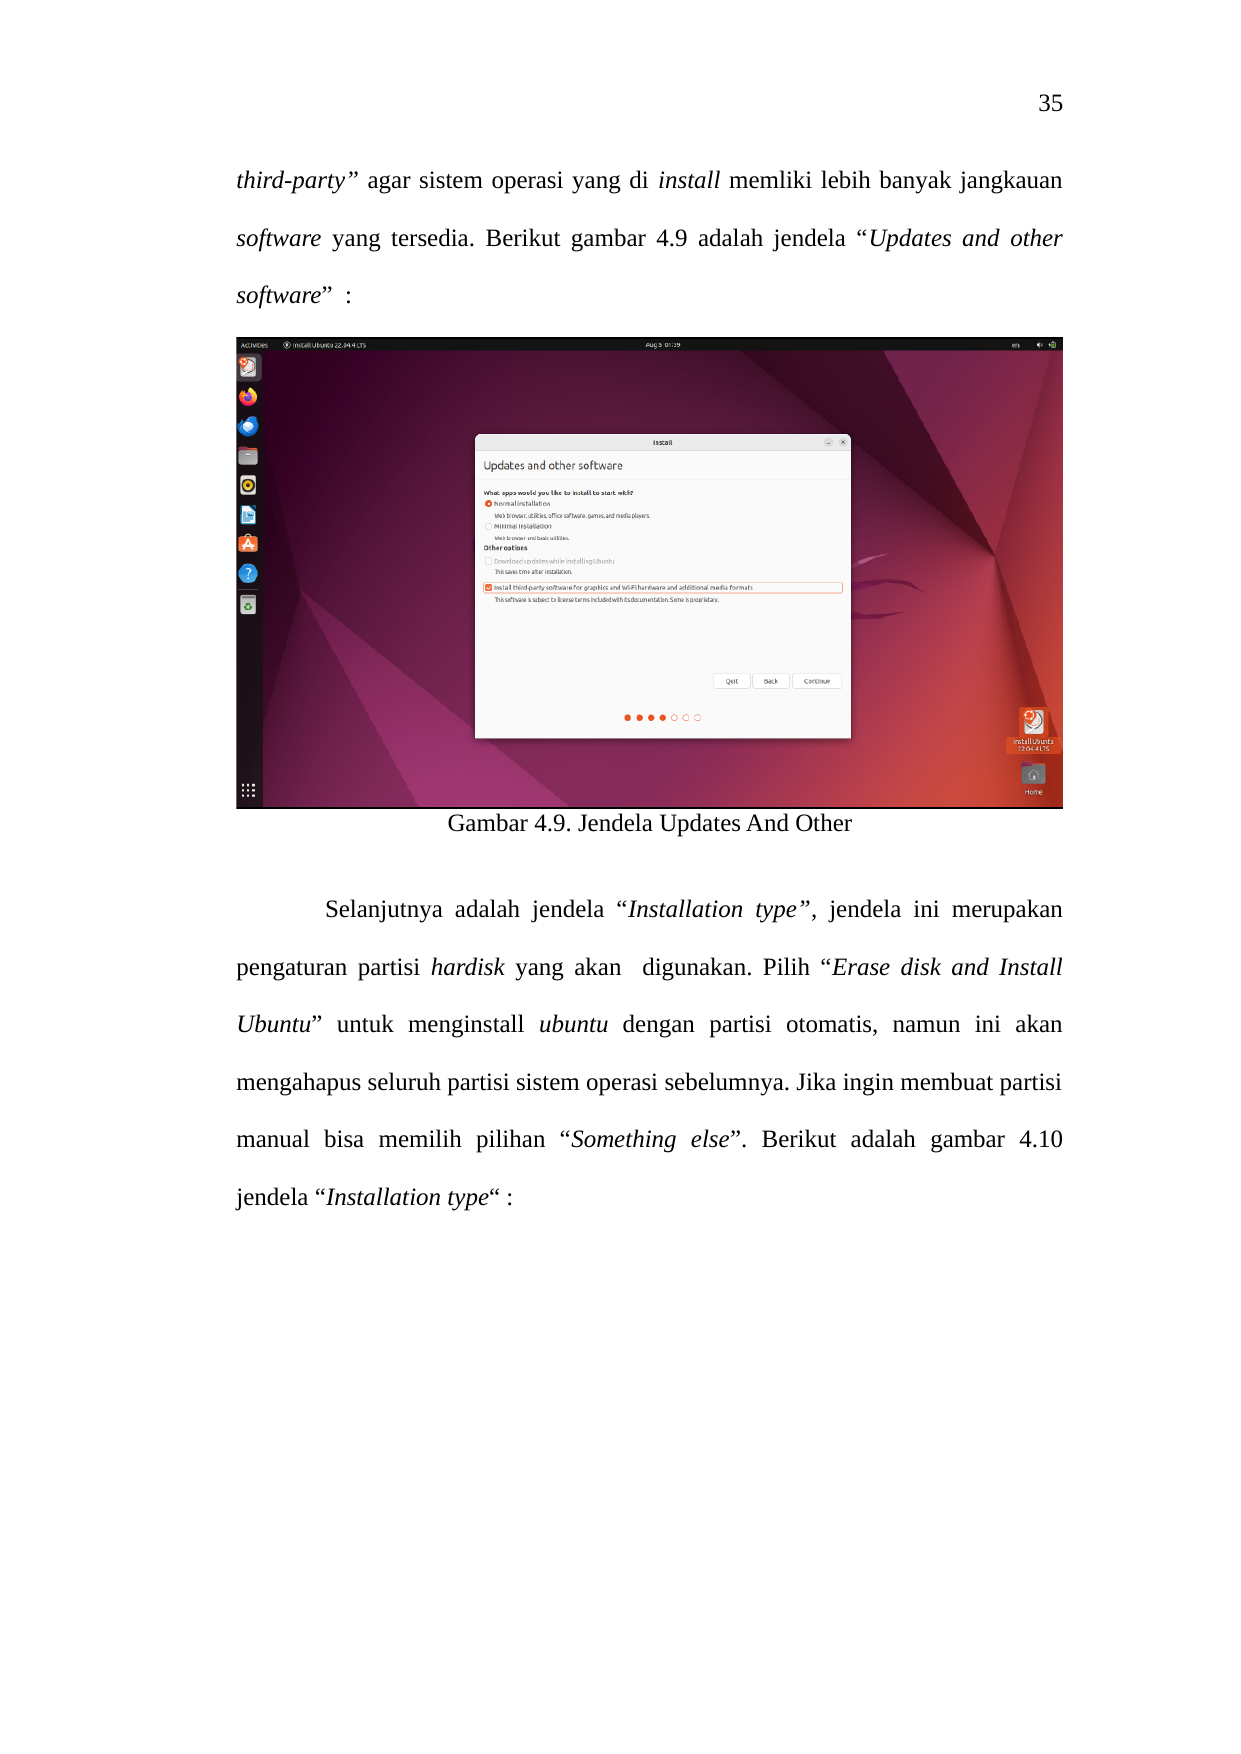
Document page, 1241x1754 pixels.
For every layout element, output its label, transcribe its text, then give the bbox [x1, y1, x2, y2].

text third-party” agar sistem operasi yang di install memliki lebih banyak jangkauan software yang tersedia. Berikut gambar 4.9 adalah jendela “Updates and other software” : [236, 165, 1063, 309]
text Selanjutnya adalah jendela “Installation type”, jendela ini merupakan pengaturan partisi hardisk yang akan digunakan. Pilih “Erase disk and Install Ubuntu” untuk menginstall ubuntu dengan partisi otomatis, namun ini akan mengahapus seluruh partisi sistem operasi sebelumnya. Jika ingin membuat partisi manual bisa memilih pilihan “Something else”. Berikut adalah gambar 4.10 jendela “Installation type“ : [236, 837, 1063, 1211]
text Gambar 4.9. Jendela Updates and other [236, 809, 1063, 837]
picture [236, 337, 1063, 809]
